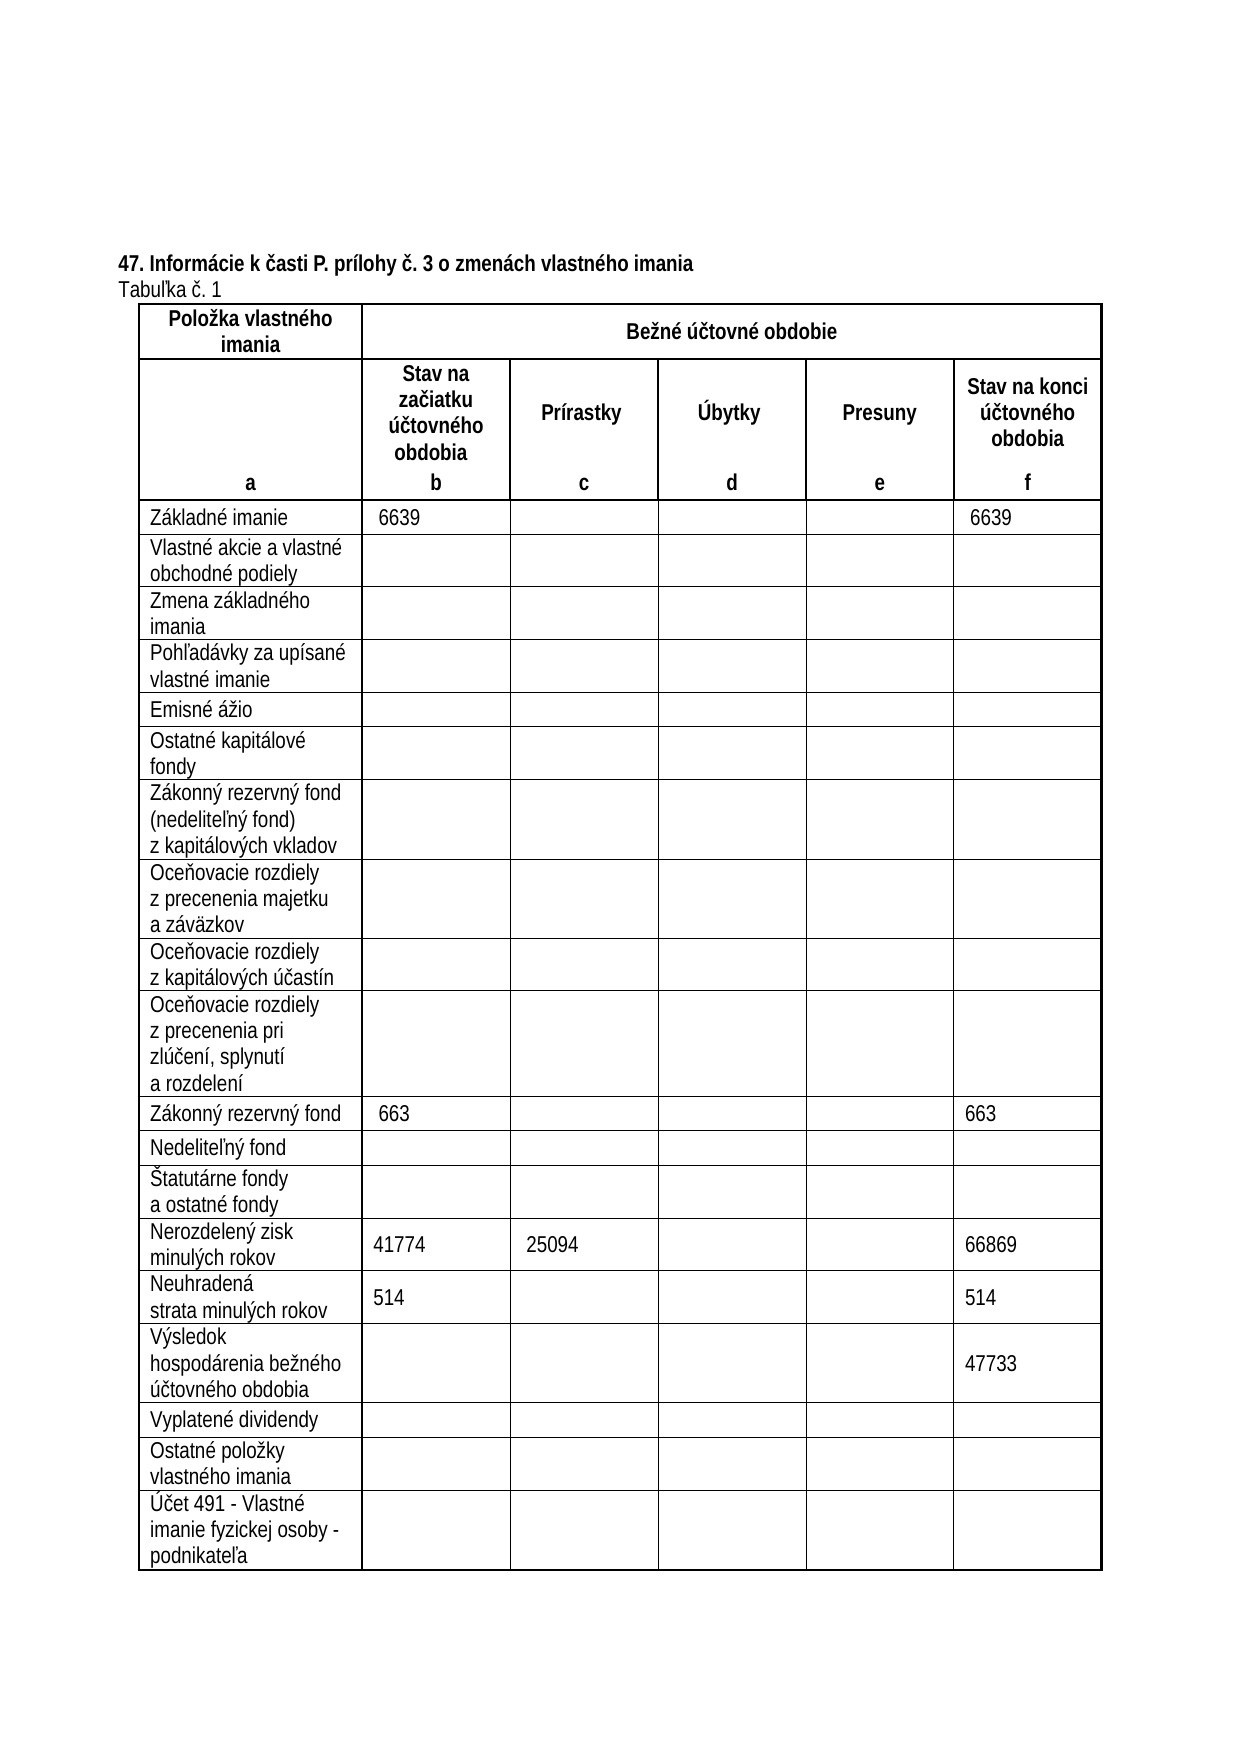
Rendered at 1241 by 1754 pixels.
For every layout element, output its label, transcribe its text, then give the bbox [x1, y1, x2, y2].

table_cell [954, 727, 1100, 779]
table_cell 41774 [363, 1219, 510, 1270]
table_cell Oceňovacie rozdiely z kapitálových účastín [140, 939, 361, 990]
table_cell [954, 1166, 1100, 1217]
table_cell [363, 1131, 510, 1165]
table_cell a [140, 465, 361, 499]
table_header Položka vlastného imania [140, 305, 361, 357]
table_cell [954, 535, 1100, 586]
table_cell 6639 [363, 501, 510, 534]
table_cell Nerozdelený zisk minulých rokov [140, 1219, 361, 1270]
table_cell [954, 939, 1100, 990]
table_cell [511, 1491, 658, 1569]
table_cell e [807, 465, 953, 499]
table_cell [511, 587, 658, 639]
table_cell f [955, 465, 1100, 499]
table_cell 663 [363, 1097, 510, 1130]
table_cell Emisné ážio [140, 693, 361, 726]
table_cell [363, 860, 510, 938]
table_cell [659, 1491, 806, 1569]
table_cell [659, 727, 806, 779]
table_cell [511, 1403, 658, 1437]
table_cell [807, 535, 953, 586]
table_cell Účet 491 - Vlastné imanie fyzickej osoby - podnikateľa [140, 1491, 361, 1569]
text 47. Informácie k časti P. prílohy č. 3 o zmenách vlastného imania [118, 250, 1122, 276]
table_cell [659, 780, 806, 858]
table_cell [807, 780, 953, 858]
table_cell [511, 1271, 658, 1323]
table_cell 47733 [954, 1324, 1100, 1402]
table_cell 514 [363, 1271, 510, 1323]
table_cell [511, 693, 658, 726]
table_cell c [511, 465, 657, 499]
table_cell 6639 [954, 501, 1100, 534]
table_cell [659, 587, 806, 639]
table_cell 514 [954, 1271, 1100, 1323]
table_cell [363, 1403, 510, 1437]
table_cell [659, 1097, 806, 1130]
table_cell [807, 991, 953, 1096]
table_cell Základné imanie [140, 501, 361, 534]
table_cell [363, 1491, 510, 1569]
table_cell [807, 587, 953, 639]
table_cell [511, 1131, 658, 1165]
table_cell [363, 640, 510, 692]
table_cell [807, 860, 953, 938]
table_cell [511, 939, 658, 990]
table_cell [807, 727, 953, 779]
table_cell [807, 501, 953, 534]
table_cell [807, 693, 953, 726]
table_cell [511, 501, 658, 534]
table_cell Stav na začiatku účtovného obdobia [363, 360, 509, 465]
table_cell [659, 535, 806, 586]
table_cell [954, 640, 1100, 692]
table_cell 663 [954, 1097, 1100, 1130]
table_cell [807, 1403, 953, 1437]
table_cell [363, 693, 510, 726]
table_cell [659, 1131, 806, 1165]
table_cell [807, 1131, 953, 1165]
table_cell [659, 1271, 806, 1323]
table_cell [511, 1438, 658, 1489]
table_cell Vyplatené dividendy [140, 1403, 361, 1437]
table_cell Ostatné kapitálové fondy [140, 727, 361, 779]
table_cell [140, 360, 361, 465]
table_cell [954, 693, 1100, 726]
table_cell [954, 860, 1100, 938]
table_cell [511, 535, 658, 586]
table_cell [659, 693, 806, 726]
table_cell [954, 780, 1100, 858]
table_cell [807, 640, 953, 692]
table_cell [511, 991, 658, 1096]
table_cell [954, 1491, 1100, 1569]
table_cell [659, 640, 806, 692]
table_cell Zákonný rezervný fond (nedeliteľný fond) z kapitálových vkladov [140, 780, 361, 858]
table_cell Zákonný rezervný fond [140, 1097, 361, 1130]
table_cell 66869 [954, 1219, 1100, 1270]
table_cell [363, 1166, 510, 1217]
table_cell [363, 587, 510, 639]
table_cell [659, 1324, 806, 1402]
table_cell Nedeliteľný fond [140, 1131, 361, 1165]
table_cell [511, 860, 658, 938]
table_cell [511, 727, 658, 779]
table_cell [807, 1166, 953, 1217]
table_cell 25094 [511, 1219, 658, 1270]
table_cell Zmena základného imania [140, 587, 361, 639]
table_cell Presuny [807, 360, 953, 465]
text Tabuľka č. 1 [118, 276, 1122, 303]
table_cell [807, 939, 953, 990]
table_cell [659, 501, 806, 534]
table_cell [511, 1324, 658, 1402]
table_cell Ostatné položky vlastného imania [140, 1438, 361, 1489]
table_cell Výsledok hospodárenia bežného účtovného obdobia [140, 1324, 361, 1402]
table_cell [511, 1097, 658, 1130]
table_cell d [659, 465, 805, 499]
table_cell b [363, 465, 509, 499]
table_cell [954, 1131, 1100, 1165]
table_cell [807, 1324, 953, 1402]
table_cell [363, 991, 510, 1096]
table_cell [363, 1438, 510, 1489]
table_cell Úbytky [659, 360, 805, 465]
table_cell Vlastné akcie a vlastné obchodné podiely [140, 535, 361, 586]
table_cell [511, 640, 658, 692]
table_cell [807, 1438, 953, 1489]
table_cell Štatutárne fondy a ostatné fondy [140, 1166, 361, 1217]
table_cell [363, 939, 510, 990]
table_cell [954, 991, 1100, 1096]
table_cell [659, 1219, 806, 1270]
table_cell [954, 587, 1100, 639]
table_cell [659, 991, 806, 1096]
table_cell Oceňovacie rozdiely z precenenia majetku a záväzkov [140, 860, 361, 938]
table_cell [659, 1403, 806, 1437]
table_cell [659, 939, 806, 990]
table_cell [363, 780, 510, 858]
table_cell Stav na konci účtovného obdobia [955, 360, 1100, 465]
table_cell [363, 727, 510, 779]
table_cell Oceňovacie rozdiely z precenenia pri zlúčení, splynutí a rozdelení [140, 991, 361, 1096]
table_cell [954, 1403, 1100, 1437]
table_cell [954, 1438, 1100, 1489]
table_cell [807, 1219, 953, 1270]
table_cell [807, 1271, 953, 1323]
table_cell Neuhradená strata minulých rokov [140, 1271, 361, 1323]
table_cell [807, 1097, 953, 1130]
table_cell [659, 1166, 806, 1217]
table_header Bežné účtovné obdobie [363, 305, 1100, 357]
table_cell [659, 860, 806, 938]
table_cell [363, 535, 510, 586]
table_cell [363, 1324, 510, 1402]
table_cell [807, 1491, 953, 1569]
table_cell [511, 780, 658, 858]
table_cell Prírastky [511, 360, 657, 465]
table_cell Pohľadávky za upísané vlastné imanie [140, 640, 361, 692]
table_cell [659, 1438, 806, 1489]
table_cell [511, 1166, 658, 1217]
